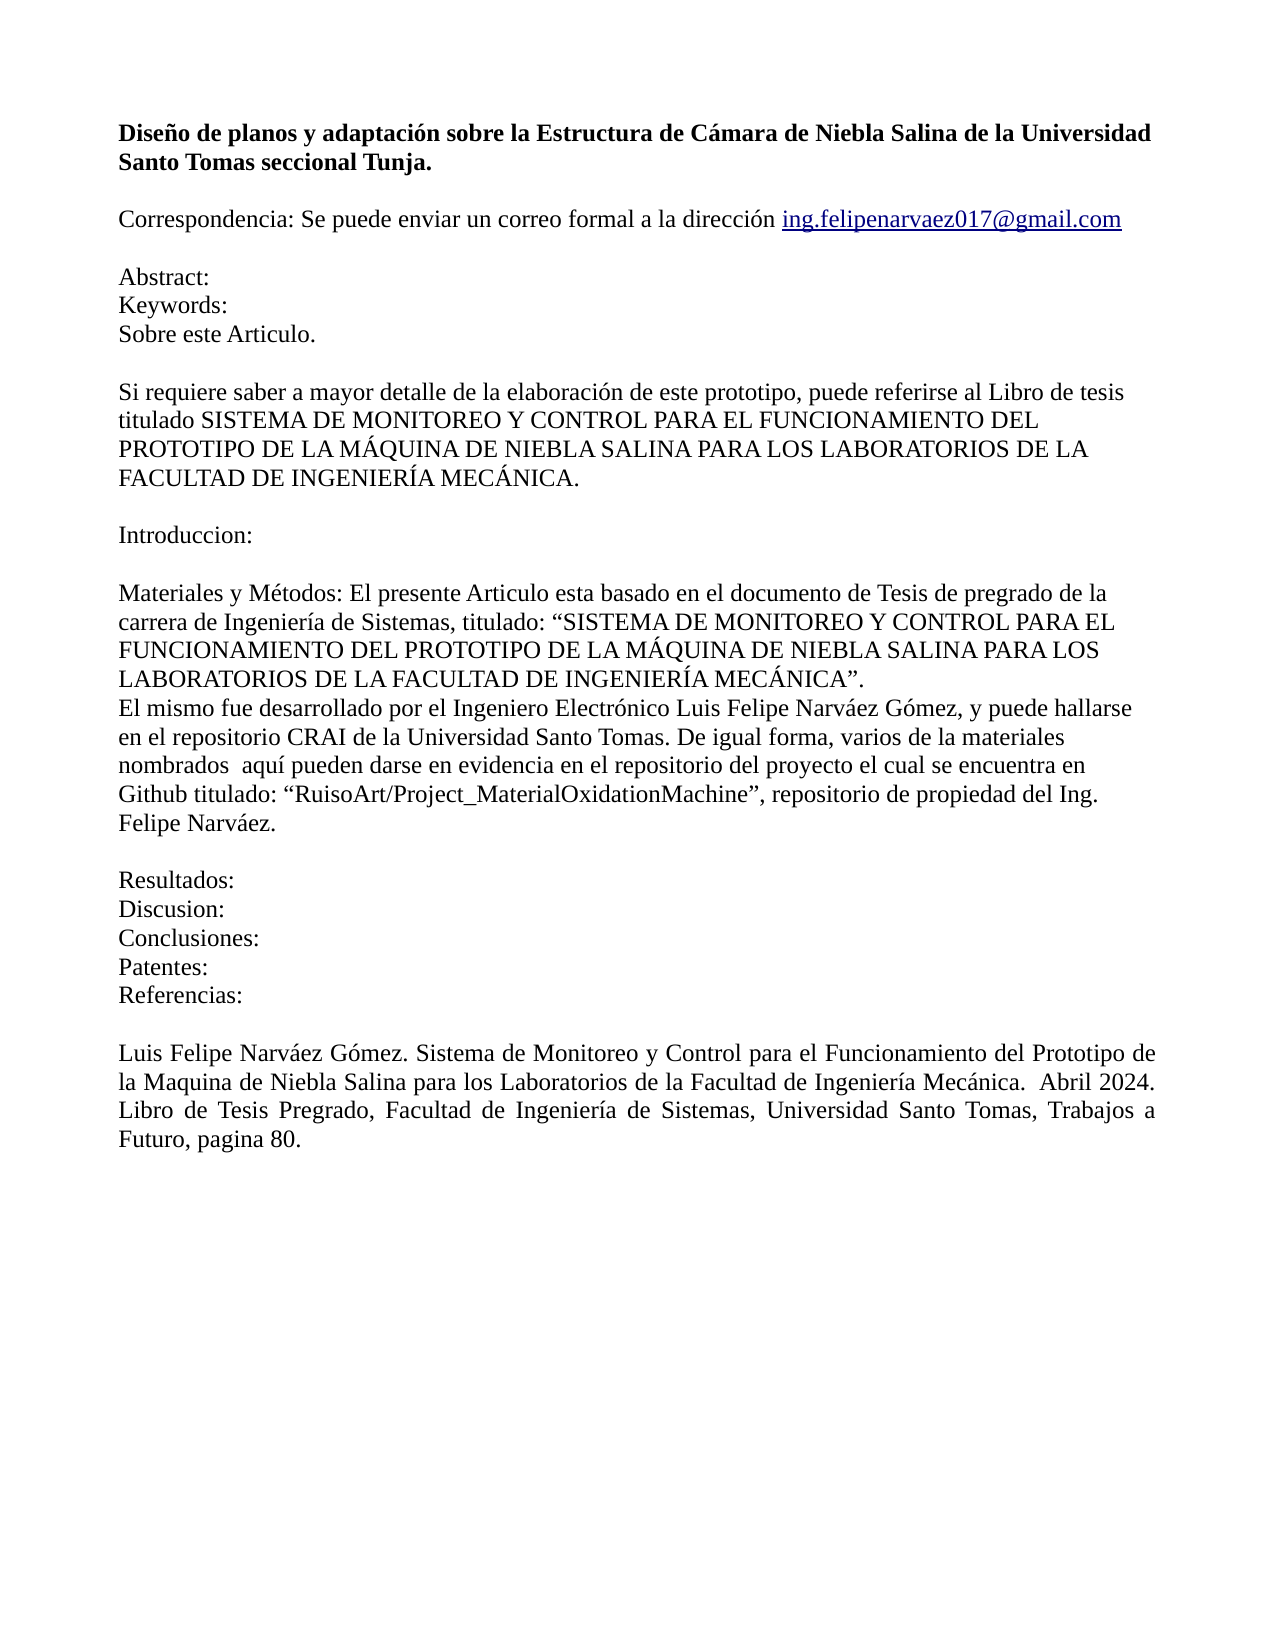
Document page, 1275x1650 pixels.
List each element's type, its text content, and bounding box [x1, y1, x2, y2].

text Si requiere saber a mayor detalle de la elaboración de este prototipo, puede referirse al Libro de tesis titulado SISTEMA DE MONITOREO Y CONTROL PARA EL FUNCIONAMIENTO DEL PROTOTIPO DE LA MÁQUINA DE NIEBLA SALINA PARA LOS LABORATORIOS DE LA FACULTAD DE INGENIERÍA MECÁNICA. [118, 377, 1157, 492]
text Referencias: [118, 981, 1157, 1009]
text Sobre este Articulo. [118, 319, 1157, 348]
text El mismo fue desarrollado por el Ingeniero Electrónico Luis Felipe Narváez Gómez, y puede hallarse en el repositorio CRAI de la Universidad Santo Tomas. De igual forma, varios de la materiales nombrados aquí pueden darse en evidencia en el repositorio del proyecto el cual se encuentra en Github titulado: “RuisoArt/Project_MaterialOxidationMachine”, repositorio de propiedad del Ing. Felipe Narváez. [118, 693, 1157, 837]
text Conclusiones: [118, 923, 1157, 952]
text Abstract: [118, 262, 1157, 291]
text Discusion: [118, 894, 1157, 923]
text Introduccion: [118, 521, 1157, 549]
text Keywords: [118, 291, 1157, 319]
text Diseño de planos y adaptación sobre la Estructura de Cámara de Niebla Salina de la Universidad Santo Tomas seccional Tunja. [118, 118, 1157, 176]
text Resultados: [118, 866, 1157, 894]
text Patentes: [118, 952, 1157, 981]
text Luis Felipe Narváez Gómez. Sistema de Monitoreo y Control para el Funcionamiento del Prototipo de la Maquina de Niebla Salina para los Laboratorios de la Facultad de Ingeniería Mecánica. Abril 2024. Libro de Tesis Pregrado, Facultad de Ingeniería de Sistemas, Universidad Santo Tomas, Trabajos a Futuro, pagina 80. [118, 1038, 1157, 1153]
text Materiales y Métodos: El presente Articulo esta basado en el documento de Tesis de pregrado de la carrera de Ingeniería de Sistemas, titulado: “SISTEMA DE MONITOREO Y CONTROL PARA EL FUNCIONAMIENTO DEL PROTOTIPO DE LA MÁQUINA DE NIEBLA SALINA PARA LOS LABORATORIOS DE LA FACULTAD DE INGENIERÍA MECÁNICA”. [118, 578, 1157, 693]
text Correspondencia: Se puede enviar un correo formal a la dirección ing.felipenarvaez017@gmail.com [118, 204, 1157, 233]
